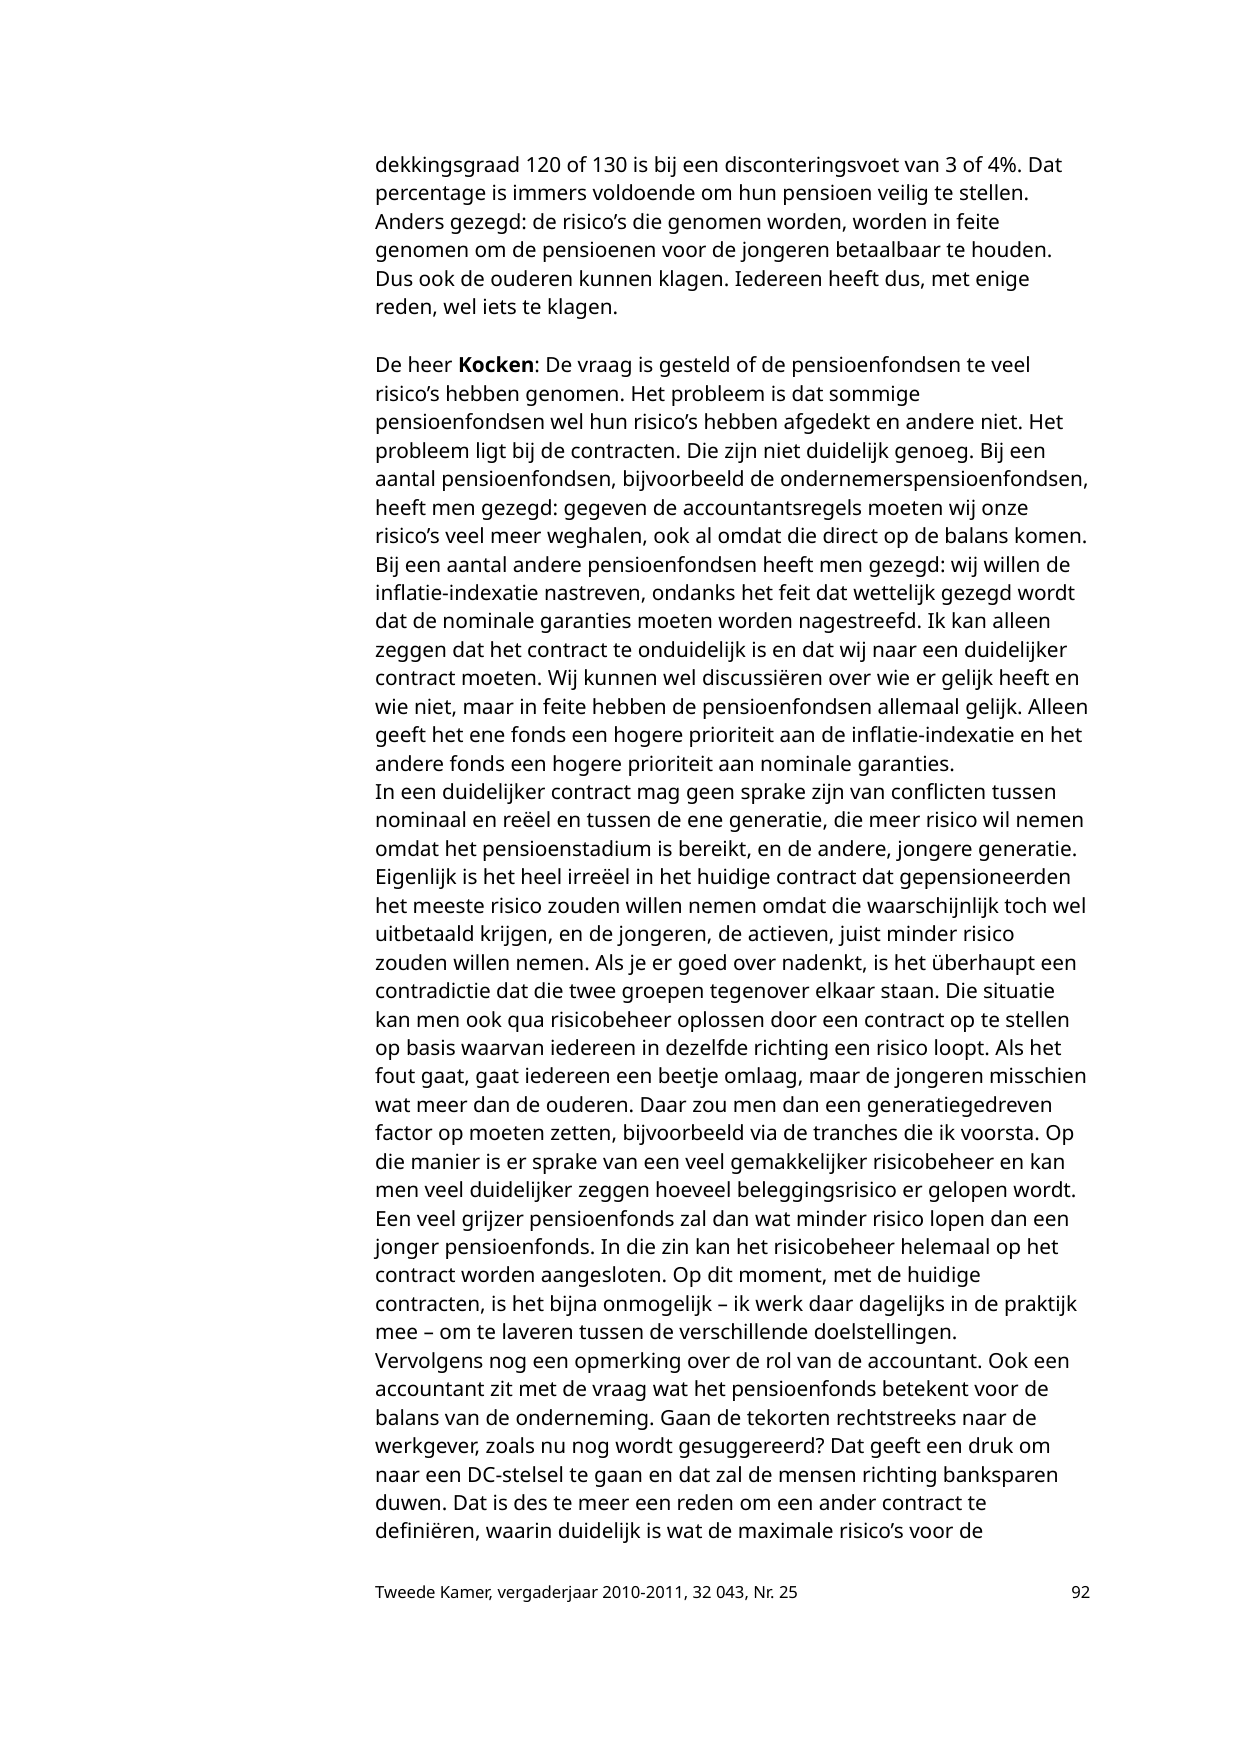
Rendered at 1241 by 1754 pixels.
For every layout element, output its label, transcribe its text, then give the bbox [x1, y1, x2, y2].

text dekkingsgraad 120 of 130 is bij een disconteringsvoet van 3 of 4%. Dat percentage is immers voldoende om hun pensioen veilig te stellen. Anders gezegd: de risico’s die genomen worden, worden in feite genomen om de pensioenen voor de jongeren betaalbaar te houden. Dus ook de ouderen kunnen klagen. Iedereen heeft dus, met enige reden, wel iets te klagen. [375, 150, 1090, 321]
text Vervolgens nog een opmerking over de rol van de accountant. Ook een accountant zit met de vraag wat het pensioenfonds betekent voor de balans van de onderneming. Gaan de tekorten rechtstreeks naar de werkgever, zoals nu nog wordt gesuggereerd? Dat geeft een druk om naar een DC-stelsel te gaan en dat zal de mensen richting banksparen duwen. Dat is des te meer een reden om een ander contract te definiëren, waarin duidelijk is wat de maximale risico’s voor de [375, 1346, 1090, 1545]
text In een duidelijker contract mag geen sprake zijn van conflicten tussen nominaal en reëel en tussen de ene generatie, die meer risico wil nemen omdat het pensioenstadium is bereikt, en de andere, jongere generatie. Eigenlijk is het heel irreëel in het huidige contract dat gepensioneerden het meeste risico zouden willen nemen omdat die waarschijnlijk toch wel uitbetaald krijgen, en de jongeren, de actieven, juist minder risico zouden willen nemen. Als je er goed over nadenkt, is het überhaupt een contradictie dat die twee groepen tegenover elkaar staan. Die situatie kan men ook qua risicobeheer oplossen door een contract op te stellen op basis waarvan iedereen in dezelfde richting een risico loopt. Als het fout gaat, gaat iedereen een beetje omlaag, maar de jongeren misschien wat meer dan de ouderen. Daar zou men dan een generatiegedreven factor op moeten zetten, bijvoorbeeld via de tranches die ik voorsta. Op die manier is er sprake van een veel gemakkelijker risicobeheer en kan men veel duidelijker zeggen hoeveel beleggingsrisico er gelopen wordt. Een veel grijzer pensioenfonds zal dan wat minder risico lopen dan een jonger pensioenfonds. In die zin kan het risicobeheer helemaal op het contract worden aangesloten. Op dit moment, met de huidige contracten, is het bijna onmogelijk – ik werk daar dagelijks in de praktijk mee – om te laveren tussen de verschillende doelstellingen. [375, 777, 1090, 1346]
text De heer Kocken: De vraag is gesteld of de pensioenfondsen te veel risico’s hebben genomen. Het probleem is dat sommige pensioenfondsen wel hun risico’s hebben afgedekt en andere niet. Het probleem ligt bij de contracten. Die zijn niet duidelijk genoeg. Bij een aantal pensioenfondsen, bijvoorbeeld de ondernemerspensioenfondsen, heeft men gezegd: gegeven de accountantsregels moeten wij onze risico’s veel meer weghalen, ook al omdat die direct op de balans komen. Bij een aantal andere pensioenfondsen heeft men gezegd: wij willen de inflatie-indexatie nastreven, ondanks het feit dat wettelijk gezegd wordt dat de nominale garanties moeten worden nagestreefd. Ik kan alleen zeggen dat het contract te onduidelijk is en dat wij naar een duidelijker contract moeten. Wij kunnen wel discussiëren over wie er gelijk heeft en wie niet, maar in feite hebben de pensioenfondsen allemaal gelijk. Alleen geeft het ene fonds een hogere prioriteit aan de inflatie-indexatie en het andere fonds een hogere prioriteit aan nominale garanties. [375, 351, 1090, 777]
